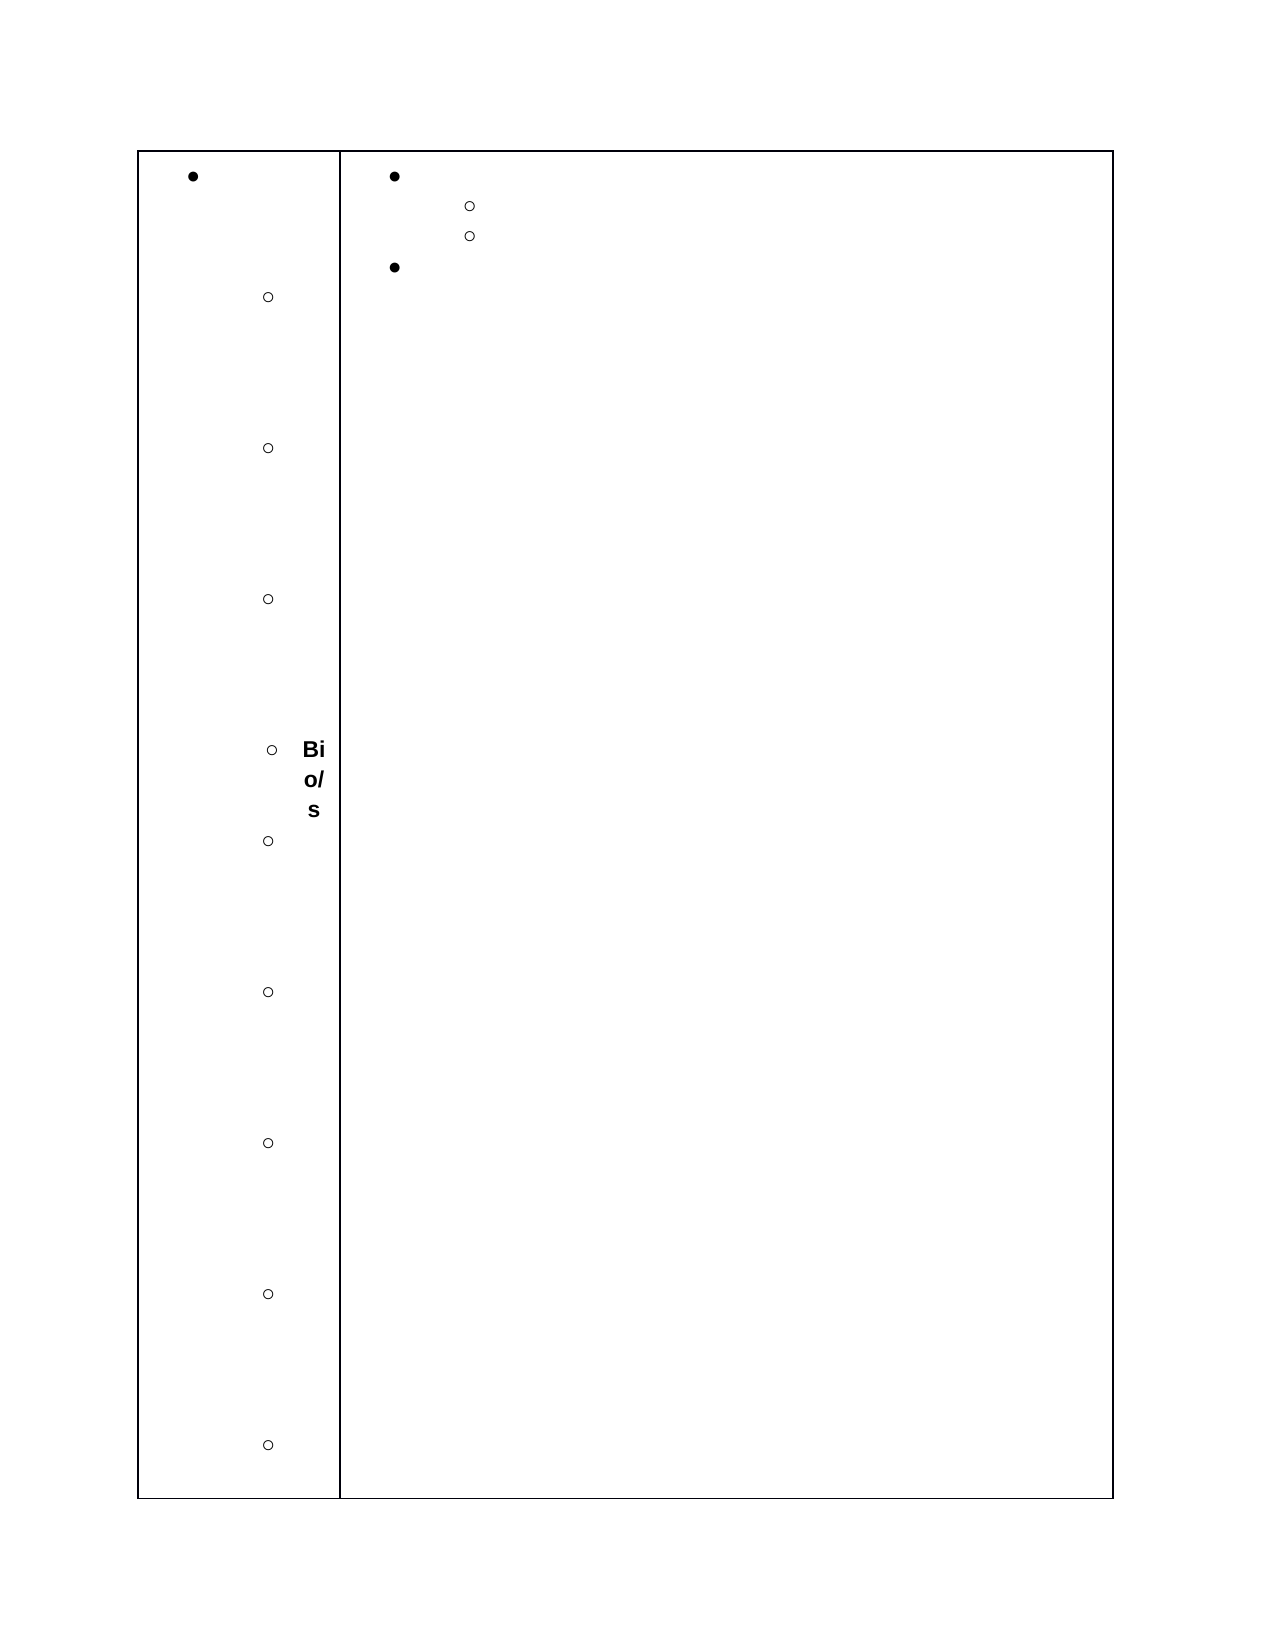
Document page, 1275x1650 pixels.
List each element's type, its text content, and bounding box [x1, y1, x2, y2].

table_header [341, 152, 1112, 1498]
table_header Bio/s [139, 152, 339, 1498]
